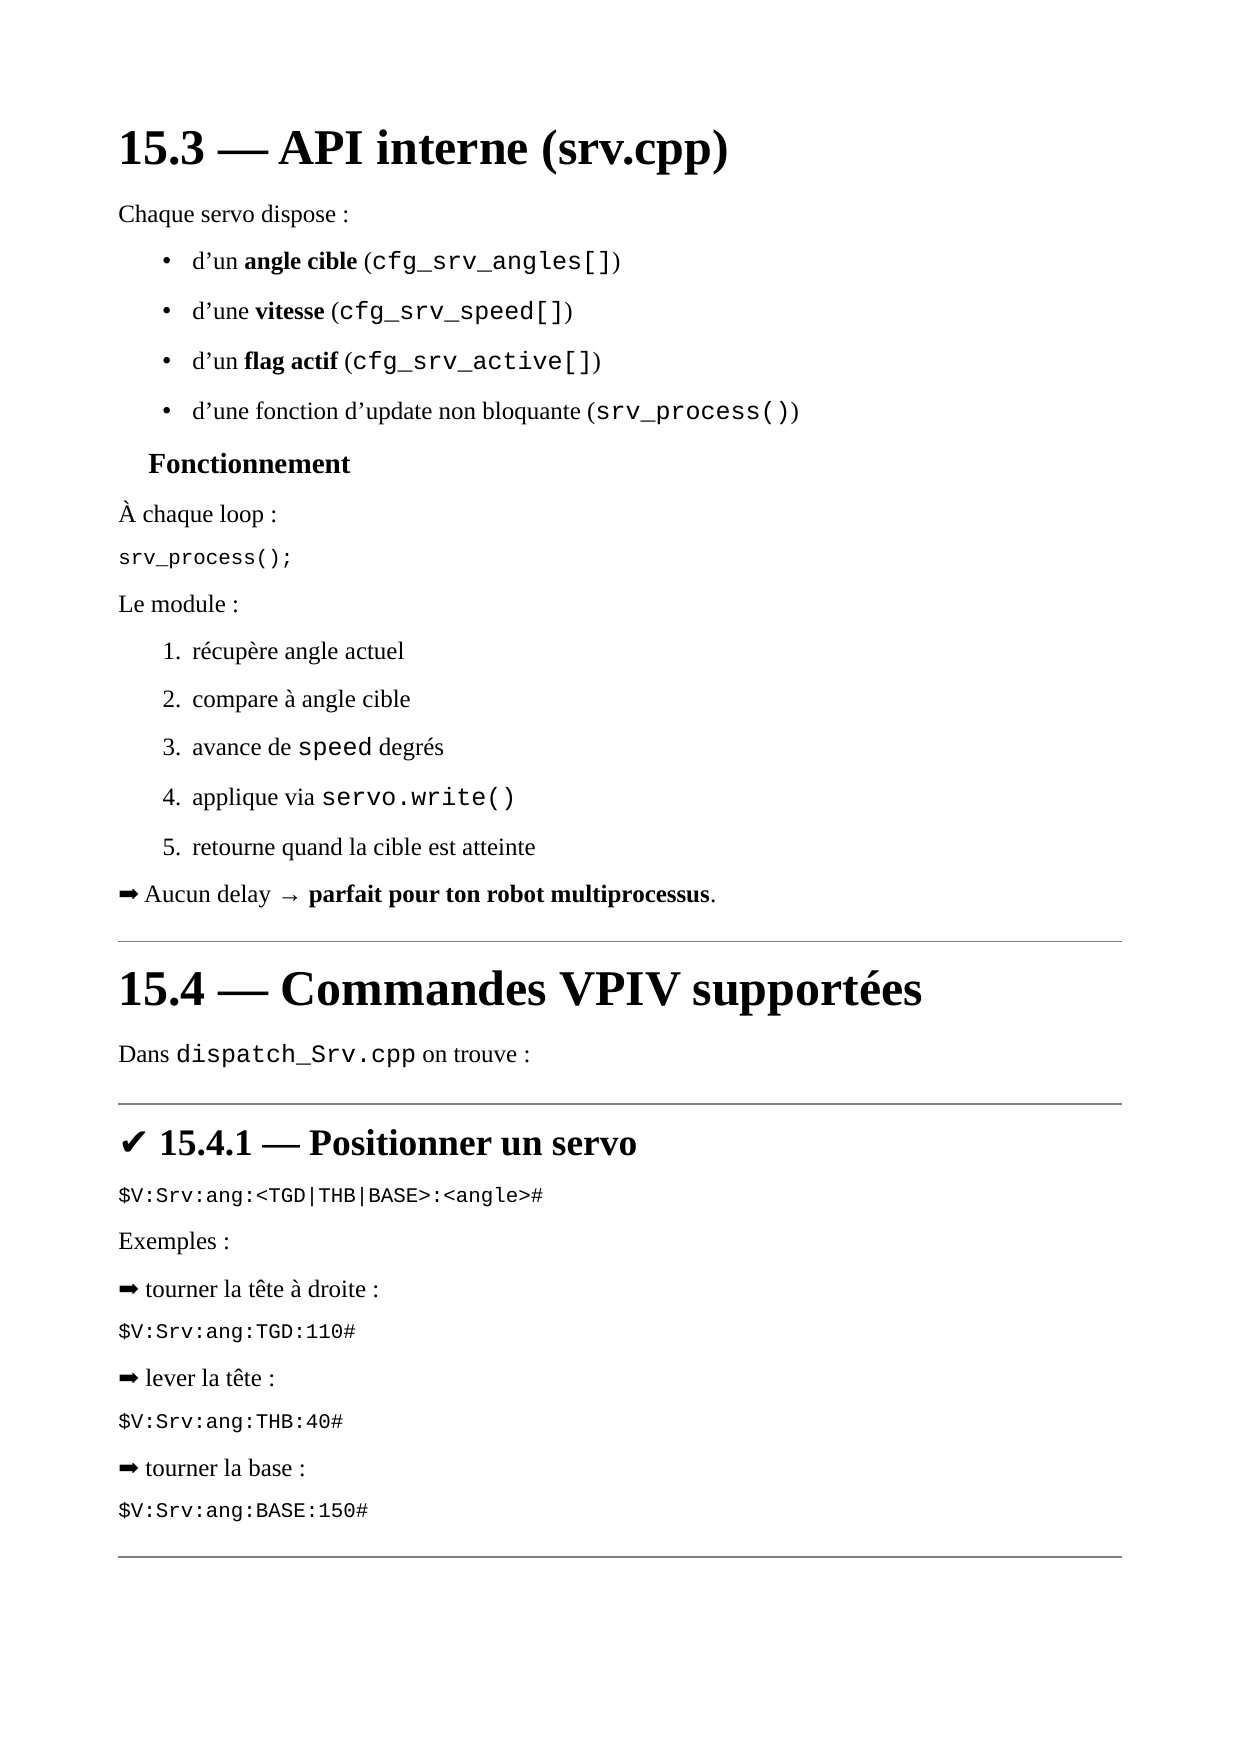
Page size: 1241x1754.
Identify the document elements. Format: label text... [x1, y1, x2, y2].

list compare à angle cible [162, 684, 1122, 713]
list d’un angle cible (cfg_srv_angles[]) [162, 246, 1122, 277]
subtitle 🧠 Fonctionnement [118, 446, 1122, 480]
text Dans dispatch_Srv.cpp on trouve : [118, 1039, 1122, 1070]
text srv_process(); [118, 547, 1122, 571]
list d’une vitesse (cfg_srv_speed[]) [162, 296, 1122, 327]
text $V:Srv:ang:THB:40# [118, 1411, 1122, 1434]
text $V:Srv:ang:<TGD|THB|BASE>:<angle># [118, 1184, 1122, 1208]
list d’une fonction d’update non bloquante (srv_process()) [162, 396, 1122, 427]
text $V:Srv:ang:TGD:110# [118, 1322, 1122, 1345]
text Le module : [118, 589, 1122, 618]
subtitle 15.4 — Commandes VPIV supportées [118, 958, 1122, 1016]
list d’un flag actif (cfg_srv_active[]) [162, 346, 1122, 377]
text ➡ tourner la tête à droite : [118, 1274, 1122, 1303]
text Chaque servo dispose : [118, 199, 1122, 227]
text Exemples : [118, 1226, 1122, 1255]
text ➡ Aucun delay → parfait pour ton robot multiprocessus. [118, 879, 1122, 908]
list applique via servo.write() [162, 782, 1122, 812]
list avance de speed degrés [162, 732, 1122, 762]
list retourne quand la cible est atteinte [162, 832, 1122, 860]
subtitle 15.3 — API interne (srv.cpp) [118, 118, 1122, 176]
text À chaque loop : [118, 499, 1122, 528]
text ➡ tourner la base : [118, 1453, 1122, 1481]
text ➡ lever la tête : [118, 1363, 1122, 1392]
subtitle ✔ 15.4.1 — Positionner un servo [118, 1120, 1122, 1163]
list récupère angle actuel [162, 636, 1122, 665]
text $V:Srv:ang:BASE:150# [118, 1500, 1122, 1524]
